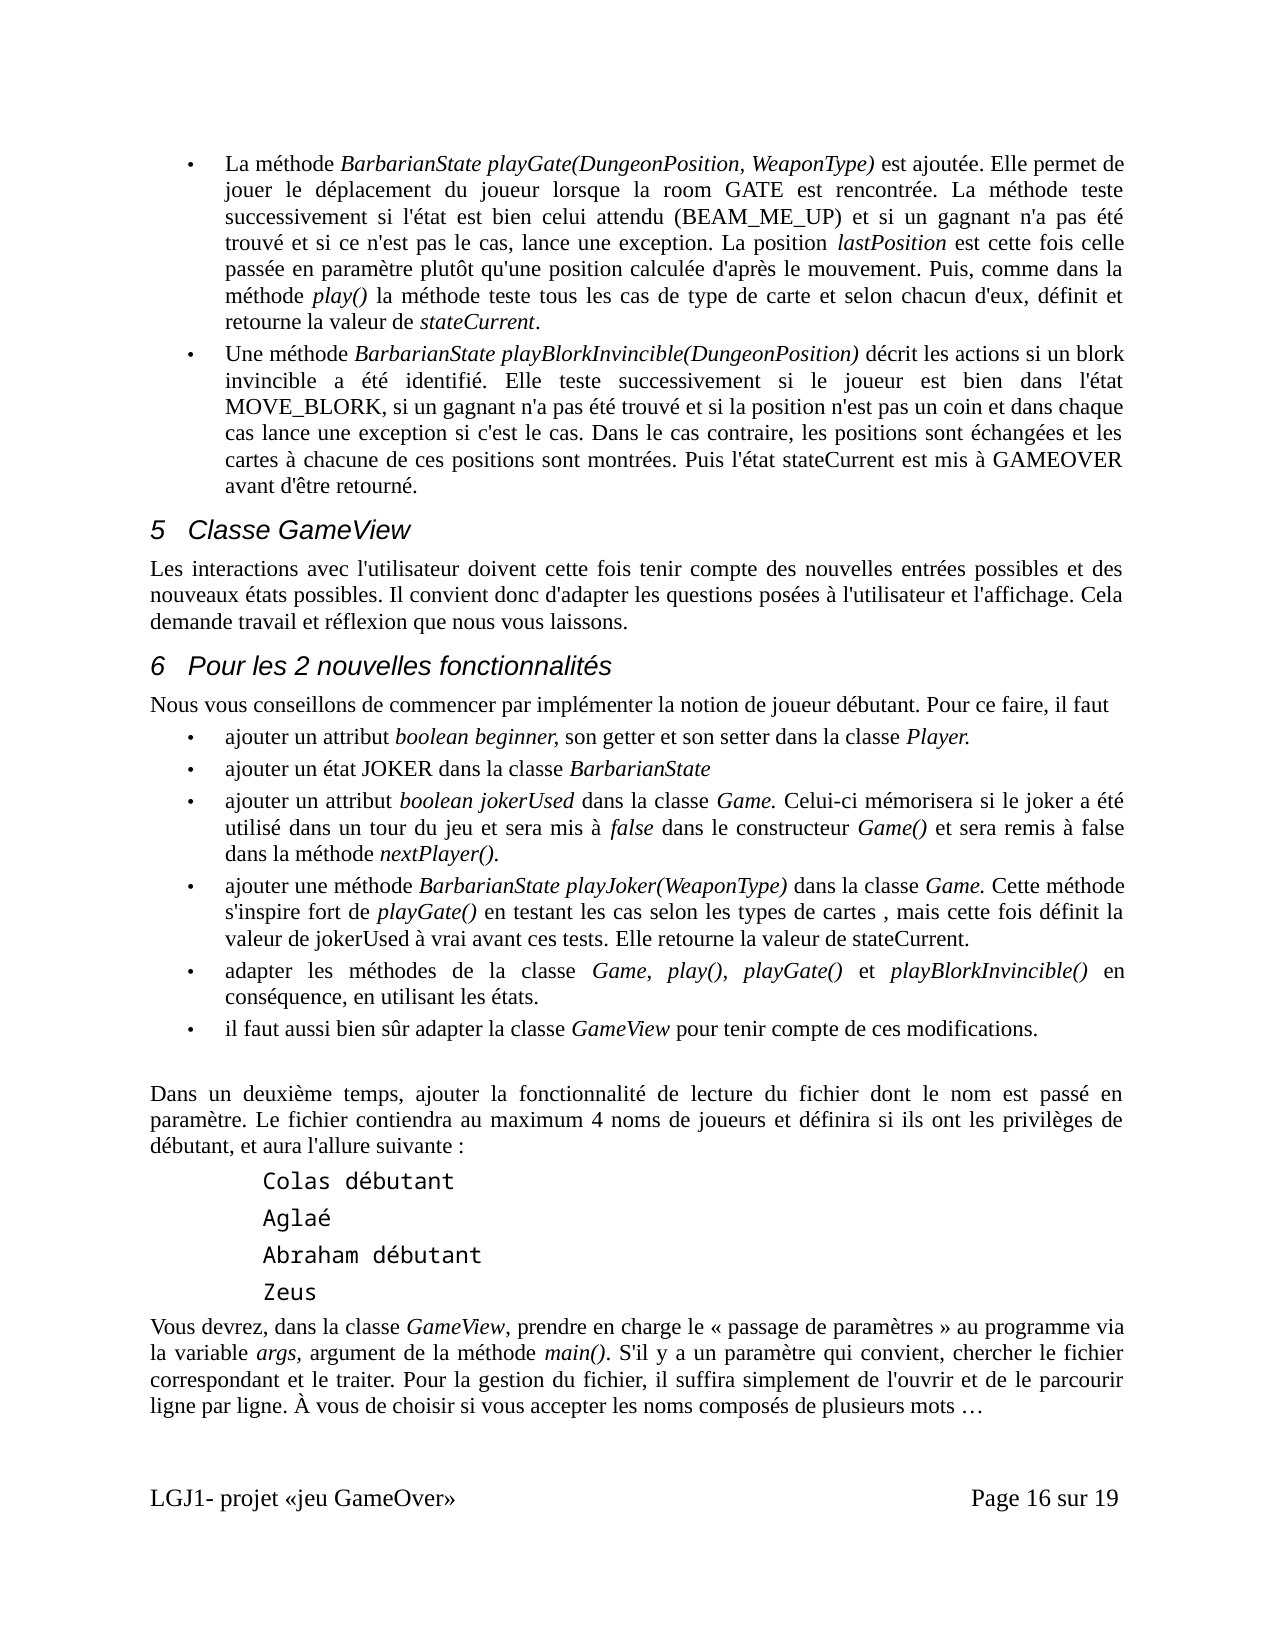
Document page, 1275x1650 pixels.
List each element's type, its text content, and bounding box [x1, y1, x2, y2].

list adapter les méthodes de la classe Game, play(), playGate() et playBlorkInvincible() en conséquence, en utilisant les états. [187, 957, 1125, 1010]
list Colas débutant [225, 1165, 1125, 1196]
list ajouter un état JOKER dans la classe BarbarianState [187, 755, 1125, 781]
list Zeus [225, 1276, 1125, 1307]
list il faut aussi bien sûr adapter la classe GameView pour tenir compte de ces modifications. [187, 1016, 1125, 1042]
subtitle Classe GameView [150, 514, 1125, 546]
list Abraham débutant [225, 1239, 1125, 1270]
list Aglaé [225, 1202, 1125, 1233]
text Dans un deuxième temps, ajouter la fonctionnalité de lecture du fichier dont le nom est passé en paramètre. Le fichier contiendra au maximum 4 noms de joueurs et définira si ils ont les privilèges de débutant, et aura l'allure suivante : [150, 1080, 1125, 1159]
list ajouter une méthode BarbarianState playJoker(WeaponType) dans la classe Game. Cette méthode s'inspire fort de playGate() en testant les cas selon les types de cartes , mais cette fois définit la valeur de jokerUsed à vrai avant ces tests. Elle retourne la valeur de stateCurrent. [187, 872, 1125, 951]
text Les interactions avec l'utilisateur doivent cette fois tenir compte des nouvelles entrées possibles et des nouveaux états possibles. Il convient donc d'adapter les questions posées à l'utilisateur et l'affichage. Cela demande travail et réflexion que nous vous laissons. [150, 555, 1125, 634]
list La méthode BarbarianState playGate(DungeonPosition, WeaponType) est ajoutée. Elle permet de jouer le déplacement du joueur lorsque la room GATE est rencontrée. La méthode teste successivement si l'état est bien celui attendu (BEAM_ME_UP) et si un gagnant n'a pas été trouvé et si ce n'est pas le cas, lance une exception. La position lastPosition est cette fois celle passée en paramètre plutôt qu'une position calculée d'après le mouvement. Puis, comme dans la méthode play() la méthode teste tous les cas de type de carte et selon chacun d'eux, définit et retourne la valeur de stateCurrent. [187, 150, 1125, 334]
subtitle Pour les 2 nouvelles fonctionnalités [150, 650, 1125, 681]
text Vous devrez, dans la classe GameView, prendre en charge le « passage de paramètres » au programme via la variable args, argument de la méthode main(). S'il y a un paramètre qui convient, chercher le fichier correspondant et le traiter. Pour la gestion du fichier, il suffira simplement de l'ouvrir et de le parcourir ligne par ligne. À vous de choisir si vous accepter les noms composés de plusieurs mots … [150, 1313, 1125, 1418]
list ajouter un attribut boolean jokerUsed dans la classe Game. Celui-ci mémorisera si le joker a été utilisé dans un tour du jeu et sera mis à false dans le constructeur Game() et sera remis à false dans la méthode nextPlayer(). [187, 787, 1125, 866]
text Nous vous conseillons de commencer par implémenter la notion de joueur débutant. Pour ce faire, il faut [150, 691, 1125, 717]
list ajouter un attribut boolean beginner, son getter et son setter dans la classe Player. [187, 723, 1125, 749]
list Une méthode BarbarianState playBlorkInvincible(DungeonPosition) décrit les actions si un blork invincible a été identifié. Elle teste successivement si le joueur est bien dans l'état MOVE_BLORK, si un gagnant n'a pas été trouvé et si la position n'est pas un coin et dans chaque cas lance une exception si c'est le cas. Dans le cas contraire, les positions sont échangées et les cartes à chacune de ces positions sont montrées. Puis l'état stateCurrent est mis à GAMEOVER avant d'être retourné. [187, 340, 1125, 498]
